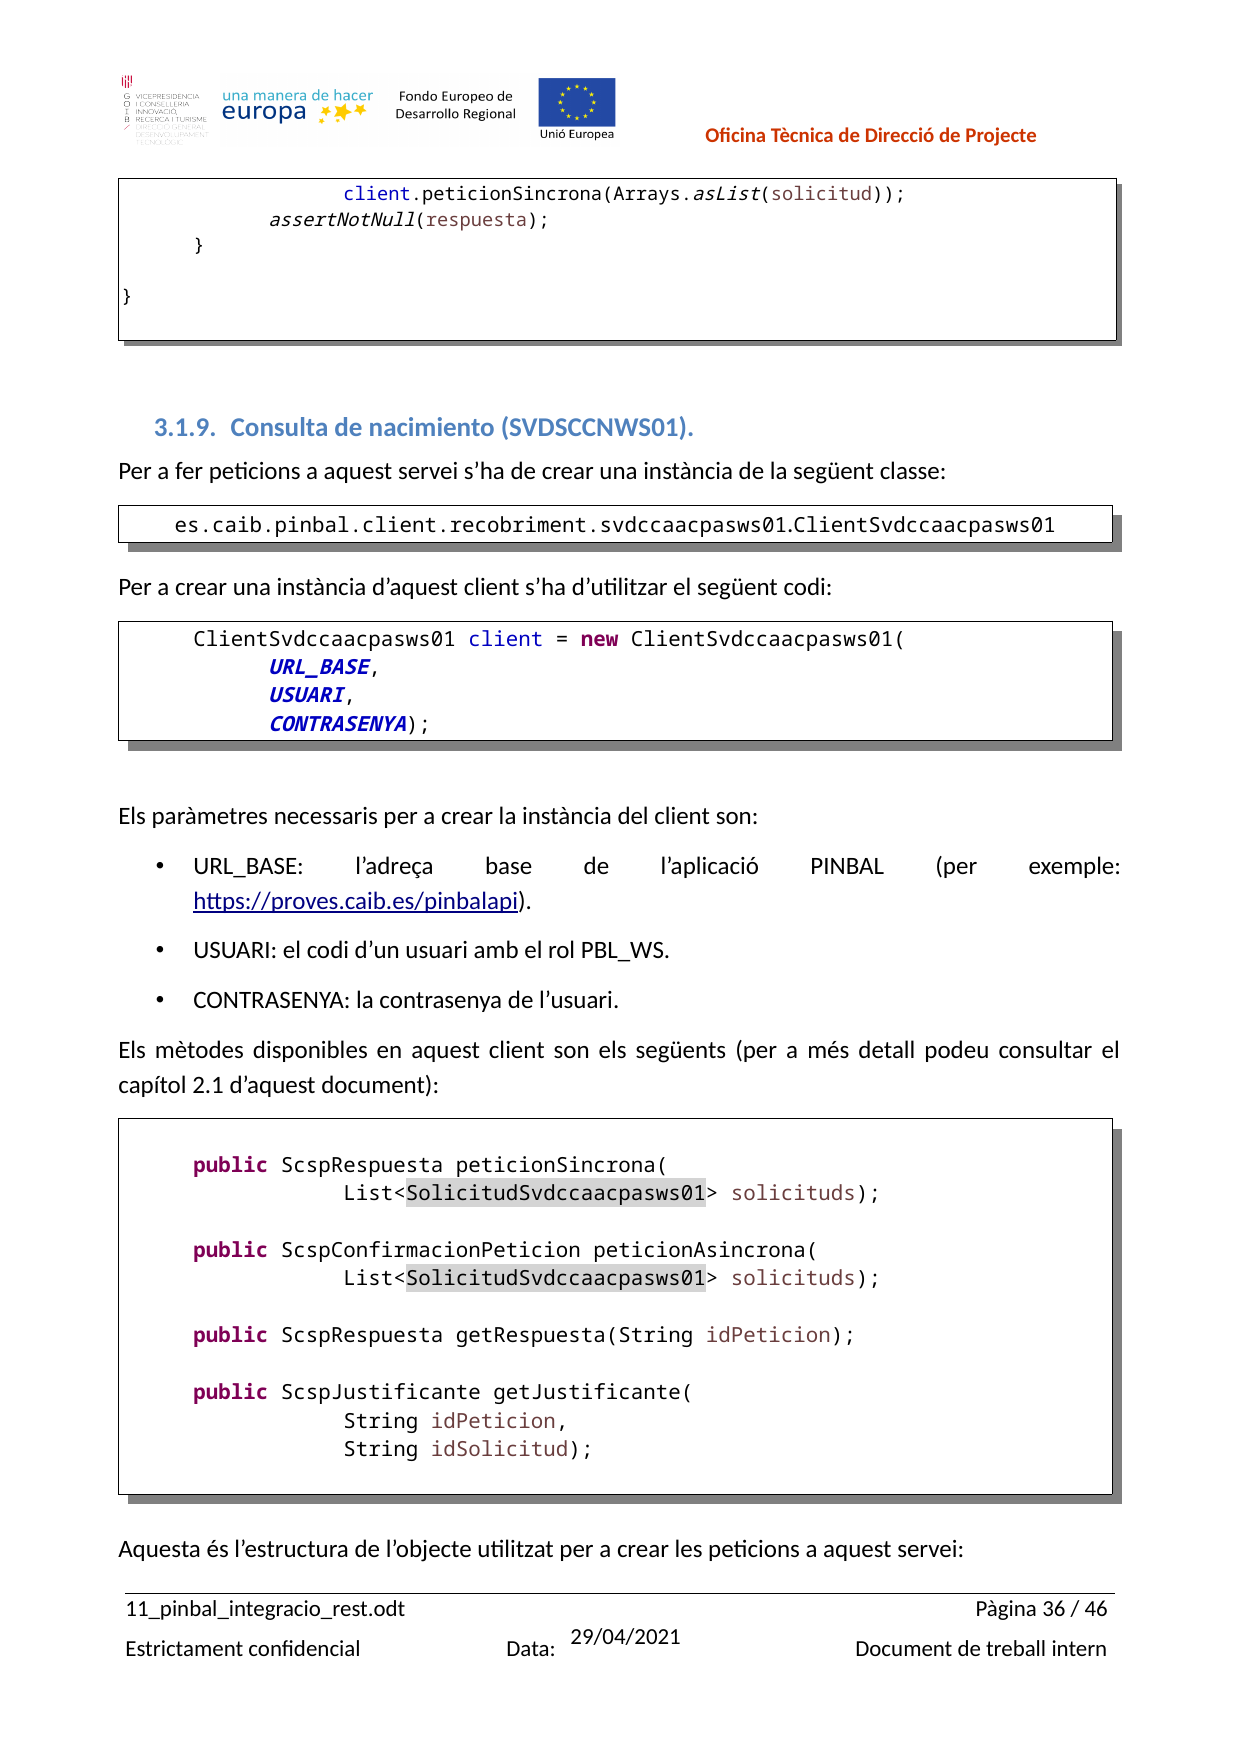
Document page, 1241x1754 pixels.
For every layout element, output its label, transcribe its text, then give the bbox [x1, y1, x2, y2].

list CONTRASENYA: la contrasenya de l’usuari. [156, 984, 1122, 1015]
text es.caib.pinbal.client.recobriment.svdccaacpasws01.ClientSvdccaacpasws01 [119, 506, 1112, 542]
text Per a fer peticions a aquest servei s’ha de crear una instància de la següent classe: [118, 455, 1122, 486]
text URL_BASE, [119, 649, 1112, 677]
picture [219, 73, 621, 147]
text } [119, 280, 1116, 308]
picture [118, 73, 213, 147]
text public ScspRespuesta peticionSincrona( [119, 1147, 1112, 1175]
text } [119, 229, 1116, 257]
text public ScspRespuesta getRespuesta(String idPeticion); [119, 1317, 1112, 1349]
text List<SolicitudSvdccaacpasws01> solicituds); [119, 1175, 1112, 1207]
text public ScspJustificante getJustificante( [119, 1374, 1112, 1403]
subtitle Consulta de nacimiento (SVDSCCNWS01). [153, 410, 1122, 443]
text CONTRASENYA); [119, 706, 1112, 740]
text Els paràmetres necessaris per a crear la instància del client son: [118, 800, 1122, 831]
text public ScspConfirmacionPeticion peticionAsincrona( [119, 1232, 1112, 1261]
text String idPeticion, [119, 1403, 1112, 1431]
text Aquesta és l’estructura de l’objecte utilitzat per a crear les peticions a aquest servei: [118, 1533, 1122, 1563]
list URL_BASE: l’adreça base de l’aplicació PINBAL (per exemple: https://proves.caib.es/pinbalapi). [156, 850, 1122, 916]
text assertNotNull(respuesta); [119, 203, 1116, 229]
text client.peticionSincrona(Arrays.asList(solicitud)); [119, 179, 1116, 203]
list USUARI: el codi d’un usuari amb el rol PBL_WS. [156, 934, 1122, 965]
text ClientSvdccaacpasws01 client = new ClientSvdccaacpasws01( [119, 622, 1112, 649]
text String idSolicitud); [119, 1431, 1112, 1463]
text Els mètodes disponibles en aquest client son els següents (per a més detall podeu consultar el capítol 2.1 d’aquest document): [118, 1034, 1122, 1099]
text Per a crear una instància d’aquest client s’ha d’utilitzar el següent codi: [118, 571, 1122, 602]
text USUARI, [119, 677, 1112, 706]
text List<SolicitudSvdccaacpasws01> solicituds); [119, 1261, 1112, 1292]
